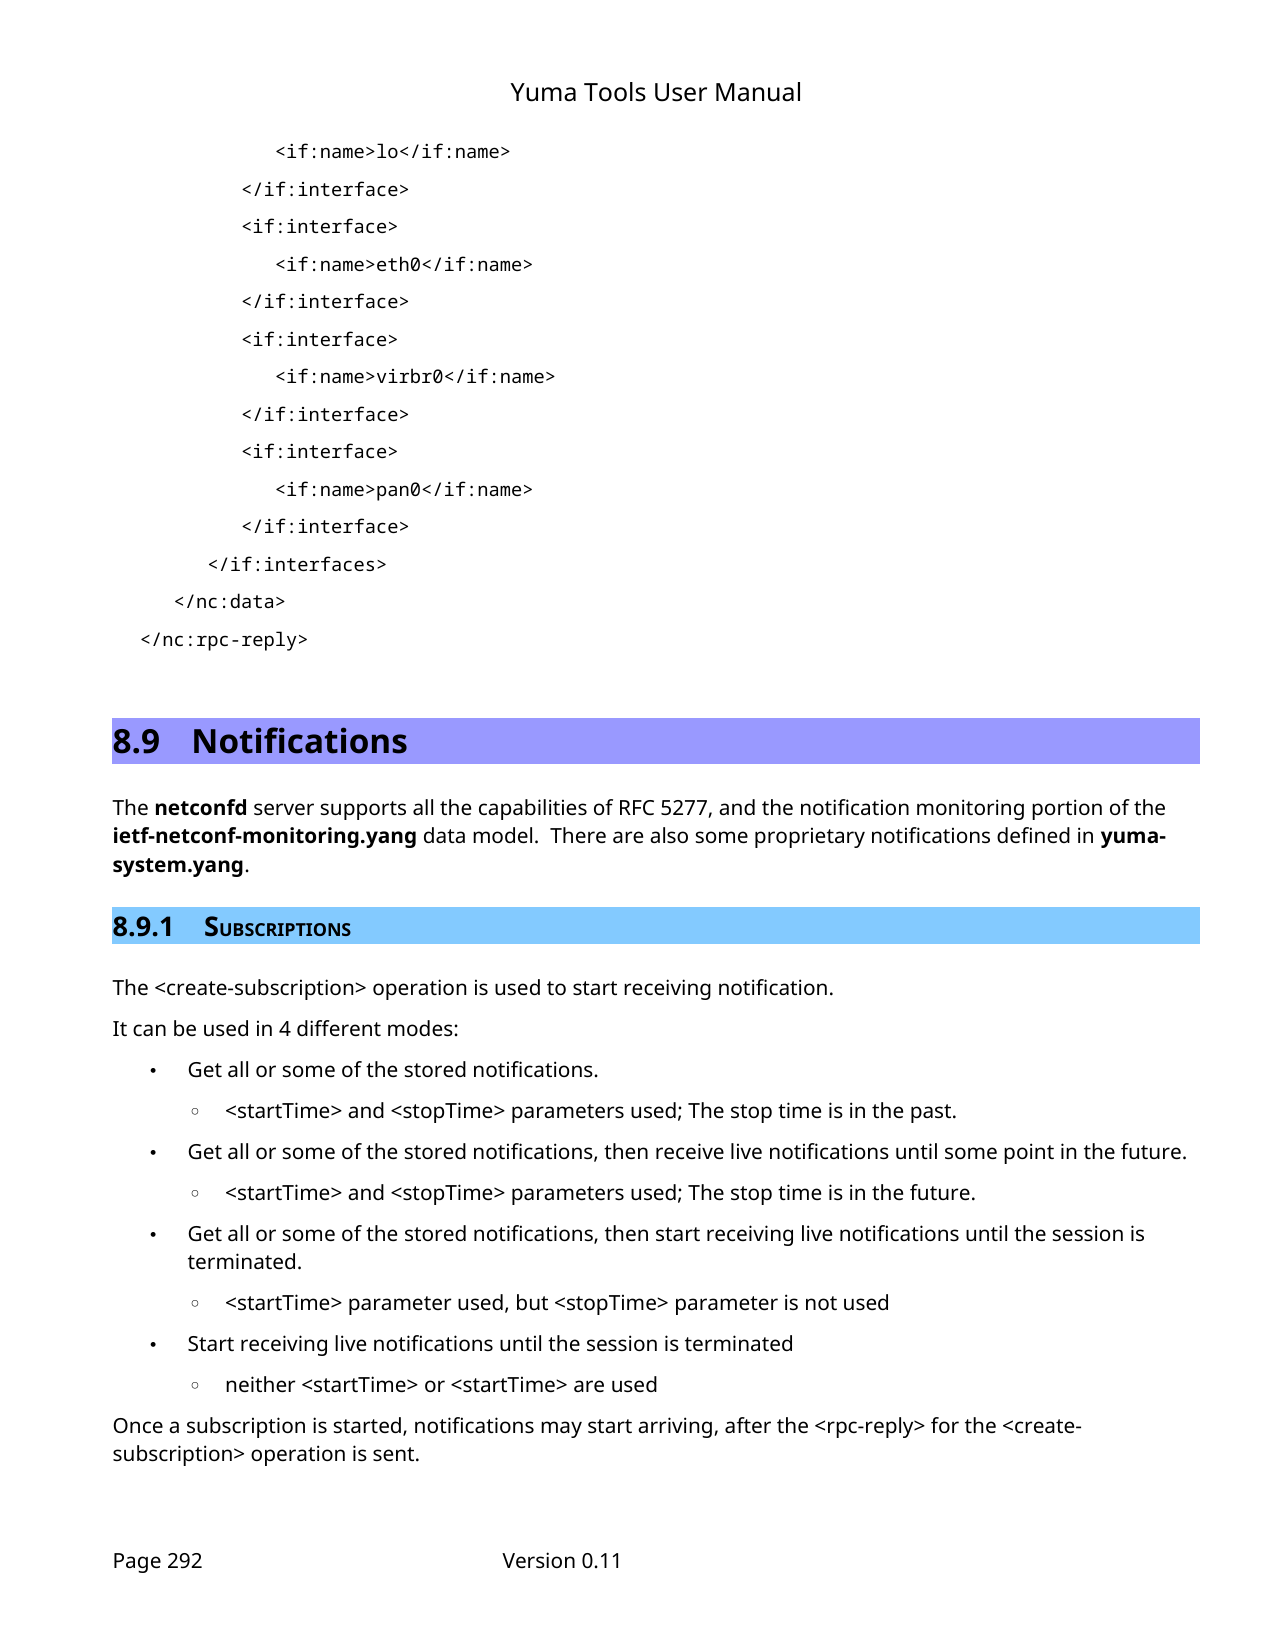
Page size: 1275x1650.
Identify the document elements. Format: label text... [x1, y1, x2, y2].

list neither <startTime> or <startTime> are used [187, 1370, 1200, 1399]
text </if:interface> [139, 288, 1200, 314]
text <if:name>virbr0</if:name> [139, 363, 1200, 389]
text The netconfd server supports all the capabilities of RFC 5277, and the notification monitoring portion of the ietf-netconf-monitoring.yang data model. There are also some proprietary notifications defined in yuma-system.yang. [112, 793, 1200, 878]
subtitle Notifications [112, 718, 1200, 764]
text <if:name>pan0</if:name> [139, 476, 1200, 502]
text <if:interface> [139, 326, 1200, 352]
list Get all or some of the stored notifications, then start receiving live notifications until the session is terminated. [150, 1219, 1200, 1276]
text </if:interface> [139, 513, 1200, 539]
text </nc:data> [139, 588, 1200, 614]
text The <create-subscription> operation is used to start receiving notification. [112, 973, 1200, 1002]
text Once a subscription is started, notifications may start arriving, after the <rpc-reply> for the <create-subscription> operation is sent. [112, 1411, 1200, 1468]
list <startTime> and <stopTime> parameters used; The stop time is in the past. [187, 1096, 1200, 1124]
list <startTime> parameter used, but <stopTime> parameter is not used [187, 1288, 1200, 1317]
text </if:interface> [139, 401, 1200, 427]
subtitle Subscriptions [112, 907, 1200, 944]
text <if:name>eth0</if:name> [139, 251, 1200, 277]
text </if:interfaces> [139, 551, 1200, 577]
text </if:interface> [139, 176, 1200, 202]
text </nc:rpc-reply> [139, 626, 1200, 652]
list Get all or some of the stored notifications, then receive live notifications until some point in the future. [150, 1137, 1200, 1166]
list Get all or some of the stored notifications. [150, 1055, 1200, 1084]
text <if:name>lo</if:name> [139, 138, 1200, 164]
text <if:interface> [139, 438, 1200, 464]
list Start receiving live notifications until the session is terminated [150, 1329, 1200, 1358]
text It can be used in 4 different modes: [112, 1014, 1200, 1043]
list <startTime> and <stopTime> parameters used; The stop time is in the future. [187, 1178, 1200, 1206]
text <if:interface> [139, 213, 1200, 239]
